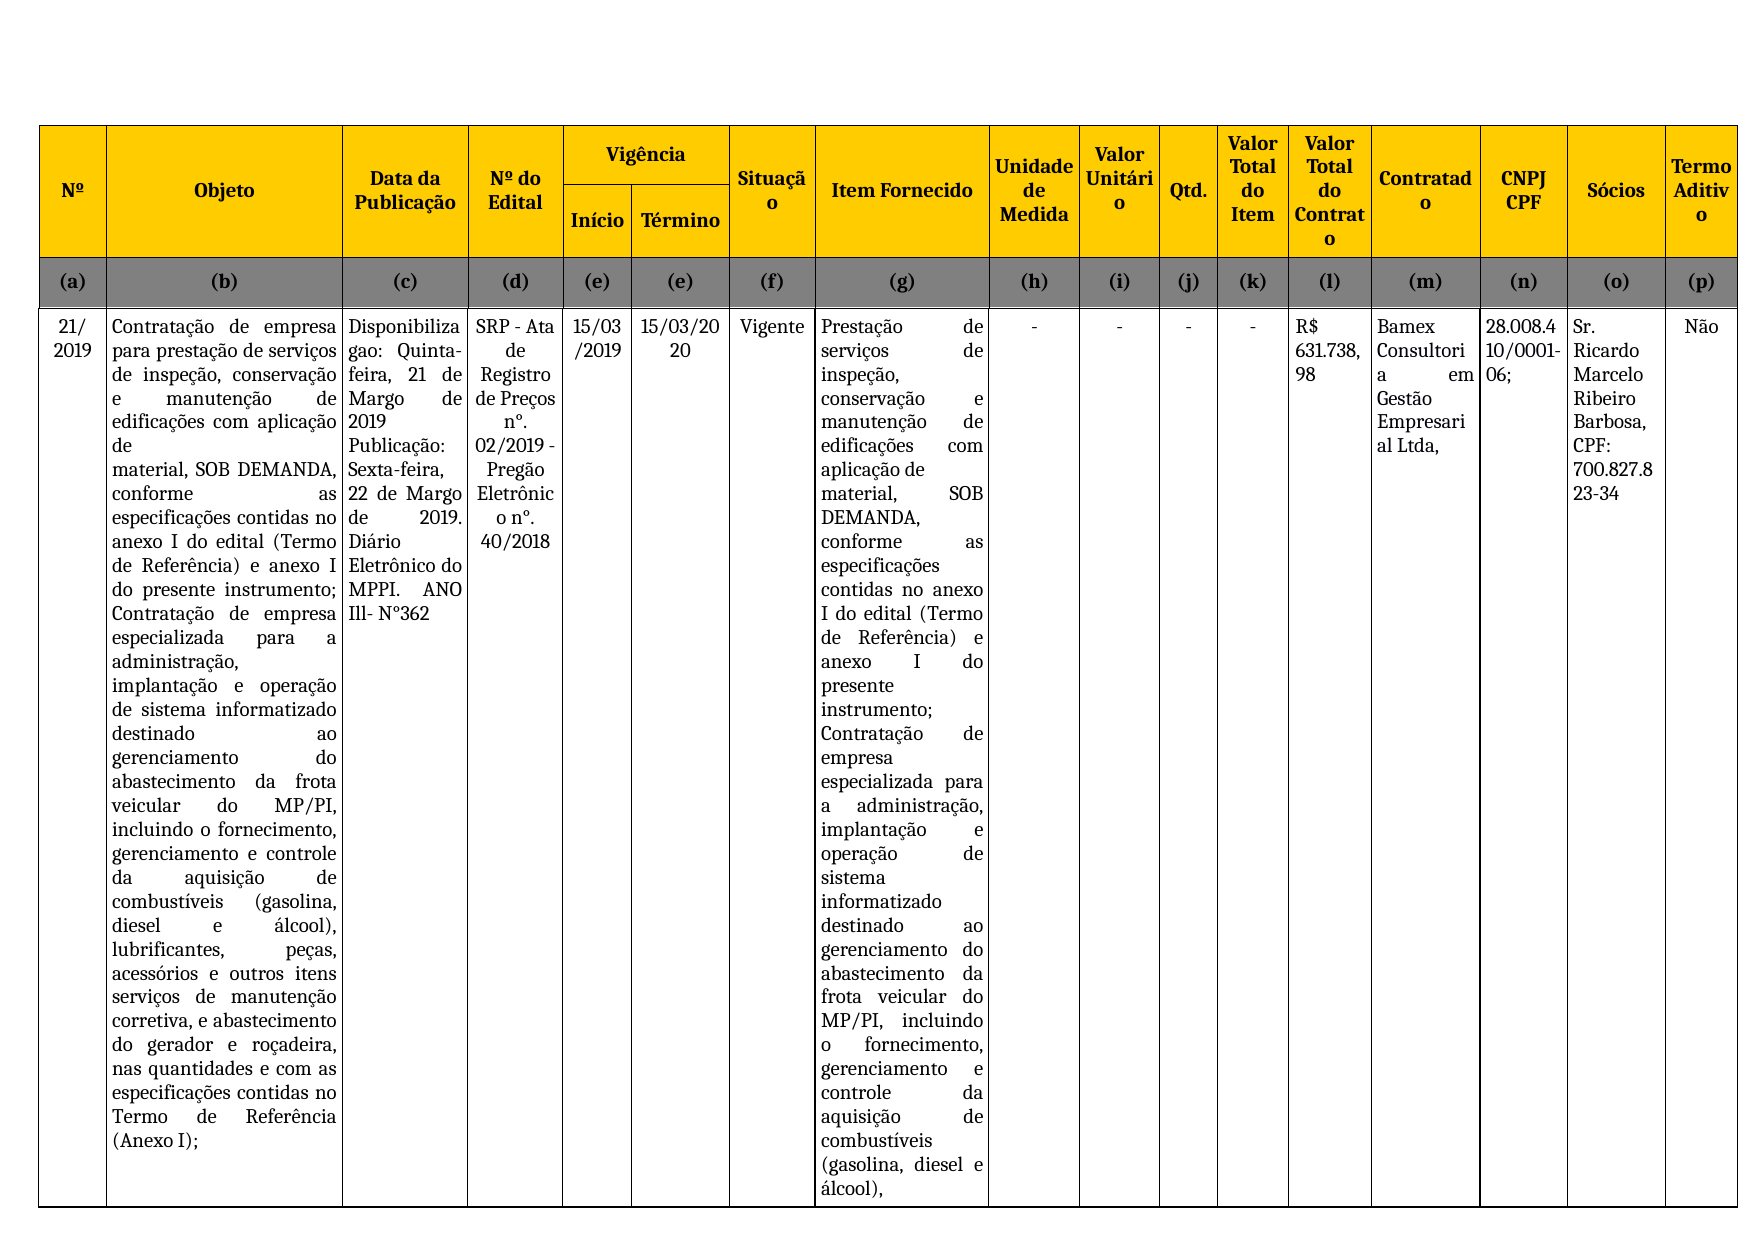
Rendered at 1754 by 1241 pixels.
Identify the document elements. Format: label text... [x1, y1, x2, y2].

table_header Qtd. [1160, 126, 1217, 257]
table_header Situação [730, 126, 815, 257]
table_header Nº [40, 126, 106, 257]
table_cell (j) [1160, 258, 1217, 307]
table_cell 28.008.410/0001-06; [1481, 309, 1567, 1206]
table_cell Disponibilizagao: Quinta-feira, 21 de Margo de 2019 Publicação: Sexta-feira, 22 de Margo de 2019. Diário Eletrônico do MPPI. ANO Ill- N°362 [343, 309, 467, 1206]
table_header Item Fornecido [816, 126, 989, 257]
table_cell (g) [816, 258, 989, 307]
table_header Valor Total do Contrato [1289, 126, 1371, 257]
table_cell (i) [1080, 258, 1159, 307]
table_cell (b) [107, 258, 342, 307]
table_cell (e) [632, 258, 729, 307]
table_header Valor Unitário [1080, 126, 1159, 257]
table_cell (l) [1289, 258, 1371, 307]
table_cell 15/03/2019 [563, 309, 631, 1206]
table_cell (h) [990, 258, 1079, 307]
table_cell 21/ 2019 [39, 309, 106, 1206]
table_cell (e) [564, 258, 631, 307]
table_cell (f) [730, 258, 815, 307]
table_header Contratado [1372, 126, 1480, 257]
table_cell Contratação de empresa para prestação de serviços de inspeção, conservação e manutenção de edificações com aplicação de material, SOB DEMANDA, conforme as especificações contidas no anexo I do edital (Termo de Referência) e anexo I do presente instrumento; Contratação de empresa especializada para a administração, implantação e operação de sistema informatizado destinado ao gerenciamento do abastecimento da frota veicular do MP/PI, incluindo o fornecimento, gerenciamento e controle da aquisição de combustíveis (gasolina, diesel e álcool), lubrificantes, peças, acessórios e outros itens serviços de manutenção corretiva, e abastecimento do gerador e roçadeira, nas quantidades e com as especificações contidas no Termo de Referência (Anexo I); [107, 309, 342, 1206]
table_cell (n) [1481, 258, 1567, 307]
table_cell Início [564, 185, 631, 257]
table_cell (p) [1666, 258, 1737, 307]
table_header Nº do Edital [469, 126, 563, 257]
table_cell (a) [40, 258, 106, 307]
table_cell Prestação de serviços de inspeção, conservação e manutenção de edificações com aplicação de material, SOB DEMANDA, conforme as especificações contidas no anexo I do edital (Termo de Referência) e anexo I do presente instrumento; Contratação de empresa especializada para a administração, implantação e operação de sistema informatizado destinado ao gerenciamento do abastecimento da frota veicular do MP/PI, incluindo o fornecimento, gerenciamento e controle da aquisição de combustíveis (gasolina, diesel e álcool), [816, 309, 988, 1206]
table_cell 15/03/2020 [632, 309, 729, 1206]
table_cell (k) [1218, 258, 1288, 307]
table_header Termo Aditivo [1666, 126, 1737, 257]
table_cell - [1218, 309, 1288, 1206]
table_cell (m) [1372, 258, 1480, 307]
table_cell - [1080, 309, 1159, 1206]
table_header Sócios [1568, 126, 1665, 257]
table_header Vigência [564, 126, 729, 184]
table_header Unidade de Medida [990, 126, 1079, 257]
table_cell Não [1666, 309, 1737, 1206]
table_header CNPJ CPF [1481, 126, 1567, 257]
table_cell R$ 631.738,98 [1289, 309, 1371, 1206]
table_header Data da Publicação [343, 126, 468, 257]
table_header Valor Total do Item [1218, 126, 1288, 257]
table_cell Bamex Consultoria em Gestão Empresarial Ltda, [1372, 309, 1479, 1206]
table_cell (c) [343, 258, 468, 307]
table_header Objeto [107, 126, 342, 257]
table_cell - [1160, 309, 1217, 1206]
table_cell Vigente [730, 309, 814, 1206]
table_cell SRP - Ata de Registro de Preços n°. 02/2019 - Pregão Eletrônico n°. 40/2018 [468, 309, 562, 1206]
table_cell Término [632, 185, 729, 257]
table_cell - [989, 309, 1079, 1206]
table_cell (o) [1568, 258, 1665, 307]
table_cell Sr. Ricardo Marcelo Ribeiro Barbosa, CPF: 700.827.823-34 [1568, 309, 1665, 1206]
table_cell (d) [469, 258, 563, 307]
